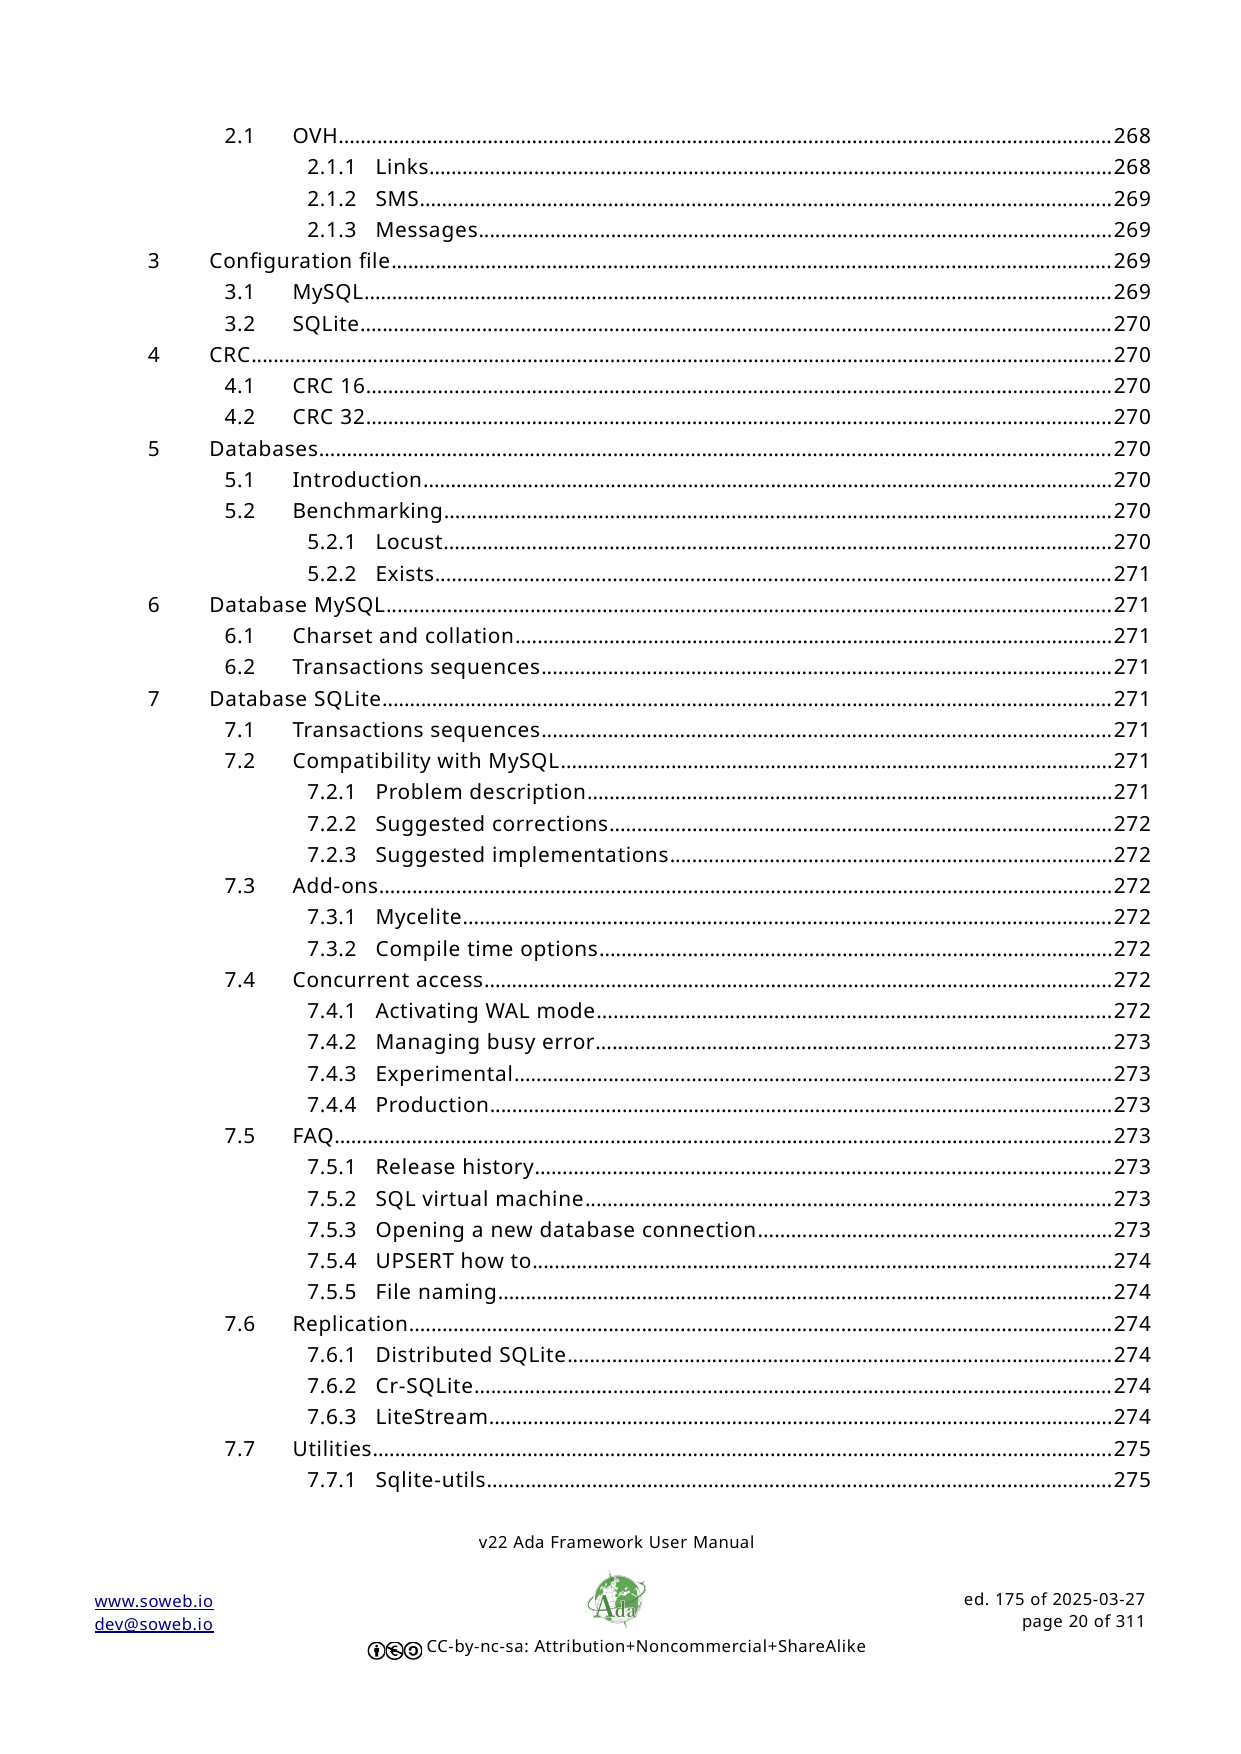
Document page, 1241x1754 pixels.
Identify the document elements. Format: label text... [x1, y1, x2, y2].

text 5.2 Benchmarking 270 [224, 493, 1152, 525]
text 7.6 Replication 274 [224, 1306, 1152, 1337]
text 5 Databases 270 [148, 431, 1152, 462]
text 7.4.2 Managing busy error 273 [307, 1025, 1152, 1056]
text 6.2 Transactions sequences 271 [224, 650, 1152, 681]
text 7.2 Compatibility with MySQL 271 [224, 743, 1152, 775]
text 7.6.3 LiteStream 274 [307, 1400, 1152, 1431]
text 2.1 OVH 268 [224, 118, 1152, 150]
text 7 Database SQLite 271 [148, 681, 1152, 712]
text 3.2 SQLite 270 [224, 306, 1152, 337]
text 7.2.3 Suggested implementations 272 [307, 837, 1152, 868]
text 7.6.2 Cr-SQLite 274 [307, 1368, 1152, 1400]
text 7.4.3 Experimental 273 [307, 1056, 1152, 1087]
text 7.2.1 Problem description 271 [307, 775, 1152, 806]
text 5.2.2 Exists 271 [307, 556, 1152, 587]
text 6.1 Charset and collation 271 [224, 618, 1152, 650]
text 7.4.4 Production 273 [307, 1087, 1152, 1118]
text 7.4 Concurrent access 272 [224, 962, 1152, 993]
text 7.5.5 File naming 274 [307, 1275, 1152, 1306]
text 4.1 CRC 16 270 [224, 368, 1152, 400]
text 7.2.2 Suggested corrections 272 [307, 806, 1152, 837]
text 7.7.1 Sqlite-utils 275 [307, 1462, 1152, 1493]
text 2.1.2 SMS 269 [307, 181, 1152, 212]
text 7.3 Add-ons 272 [224, 868, 1152, 900]
text 7.5.1 Release history 273 [307, 1150, 1152, 1181]
text 7.1 Transactions sequences 271 [224, 712, 1152, 743]
text 4.2 CRC 32 270 [224, 400, 1152, 431]
text 7.7 Utilities 275 [224, 1431, 1152, 1462]
text 7.5.2 SQL virtual machine 273 [307, 1181, 1152, 1212]
text 2.1.3 Messages 269 [307, 212, 1152, 243]
text 5.1 Introduction 270 [224, 462, 1152, 493]
text 6 Database MySQL 271 [148, 587, 1152, 618]
text 7.5.3 Opening a new database connection 273 [307, 1212, 1152, 1243]
text 7.5 FAQ 273 [224, 1118, 1152, 1150]
text 7.3.2 Compile time options 272 [307, 931, 1152, 962]
text 2.1.1 Links 268 [307, 150, 1152, 181]
text 7.6.1 Distributed SQLite 274 [307, 1337, 1152, 1368]
text 3.1 MySQL 269 [224, 275, 1152, 306]
picture [367, 1642, 423, 1660]
text 4 CRC 270 [148, 337, 1152, 368]
text 7.3.1 Mycelite 272 [307, 900, 1152, 931]
text 7.5.4 UPSERT how to 274 [307, 1243, 1152, 1275]
text 7.4.1 Activating WAL mode 272 [307, 993, 1152, 1025]
picture [587, 1570, 646, 1629]
text 5.2.1 Locust 270 [307, 525, 1152, 556]
text 3 Configuration file 269 [148, 243, 1152, 275]
